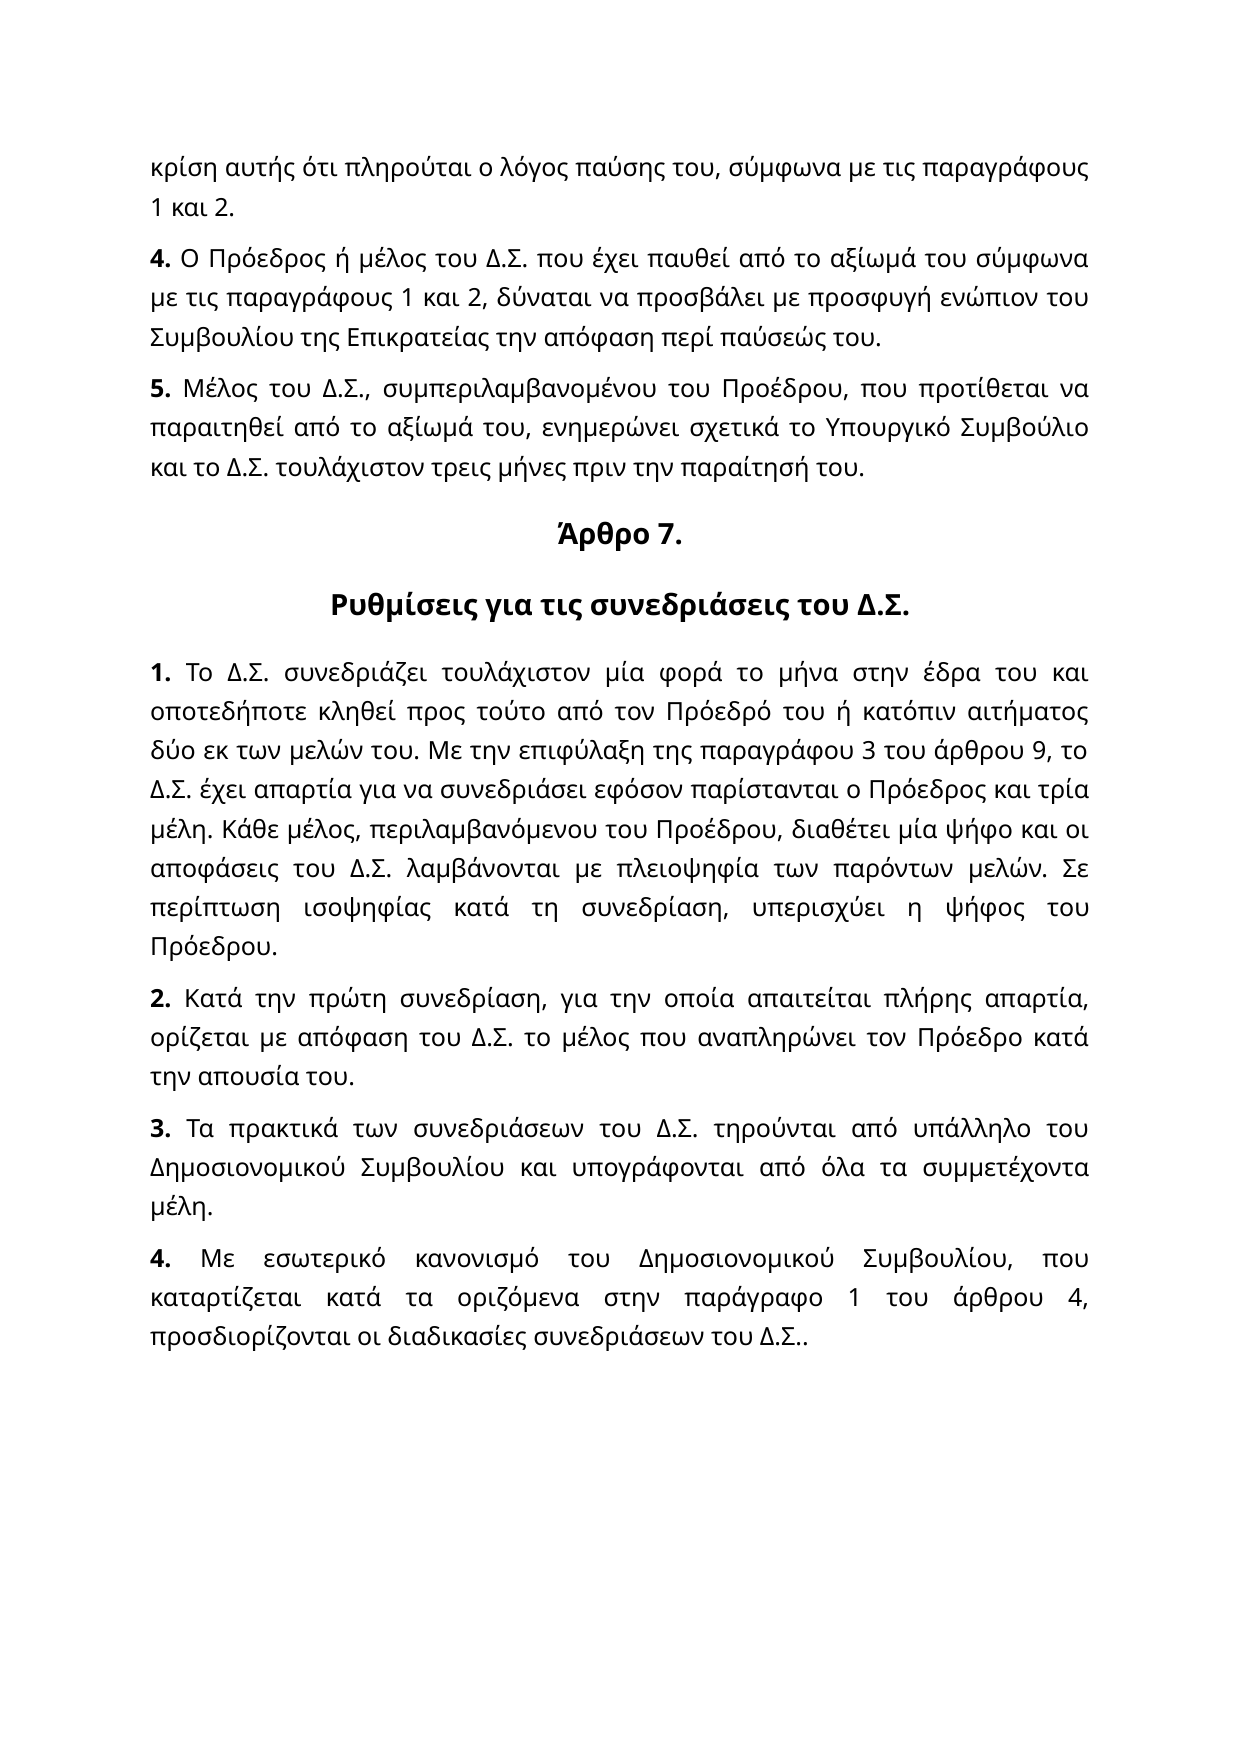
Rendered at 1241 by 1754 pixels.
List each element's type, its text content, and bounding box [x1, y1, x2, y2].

text 3. Τα πρακτικά των συνεδριάσεων του Δ.Σ. τηρούνται από υπάλληλο του Δημοσιονομικού Συμβουλίου και υπογράφονται από όλα τα συμμετέχοντα μέλη. [150, 1110, 1090, 1223]
text 4. Ο Πρόεδρος ή μέλος του Δ.Σ. που έχει παυθεί από το αξίωμά του σύμφωνα με τις παραγράφους 1 και 2, δύναται να προσβάλει με προσφυγή ενώπιον του Συμβουλίου της Επικρατείας την απόφαση περί παύσεώς του. [150, 241, 1090, 353]
text 2. Κατά την πρώτη συνεδρίαση, για την οποία απαιτείται πλήρης απαρτία, ορίζεται με απόφαση του Δ.Σ. το μέλος που αναπληρώνει τον Πρόεδρο κατά την απουσία του. [150, 980, 1090, 1093]
text 4. Με εσωτερικό κανονισμό του Δημοσιονομικού Συμβουλίου, που καταρτίζεται κατά τα οριζόμενα στην παράγραφο 1 του άρθρου 4, προσδιορίζονται οι διαδικασίες συνεδριάσεων του Δ.Σ.. [150, 1240, 1090, 1353]
text 1. Το Δ.Σ. συνεδριάζει τουλάχιστον μία φορά το μήνα στην έδρα του και οποτεδήποτε κληθεί προς τούτο από τον Πρόεδρό του ή κατόπιν αιτήματος δύο εκ των μελών του. Με την επιφύλαξη της παραγράφου 3 του άρθρου 9, το Δ.Σ. έχει απαρτία για να συνεδριάσει εφόσον παρίστανται ο Πρόεδρος και τρία μέλη. Κάθε μέλος, περιλαμβανόμενου του Προέδρου, διαθέτει μία ψήφο και οι αποφάσεις του Δ.Σ. λαμβάνονται με πλειοψηφία των παρόντων μελών. Σε περίπτωση ισοψηφίας κατά τη συνεδρίαση, υπερισχύει η ψήφος του Πρόεδρου. [150, 654, 1090, 963]
text κρίση αυτής ότι πληρούται ο λόγος παύσης του, σύμφωνα με τις παραγράφους 1 και 2. [150, 150, 1090, 223]
subtitle Άρθρο 7. [150, 513, 1090, 553]
text 5. Μέλος του Δ.Σ., συμπεριλαμβανομένου του Προέδρου, που προτίθεται να παραιτηθεί από το αξίωμά του, ενημερώνει σχετικά το Υπουργικό Συμβούλιο και το Δ.Σ. τουλάχιστον τρεις μήνες πριν την παραίτησή του. [150, 371, 1090, 483]
subtitle Ρυθμίσεις για τις συνεδριάσεις του Δ.Σ. [150, 584, 1090, 624]
